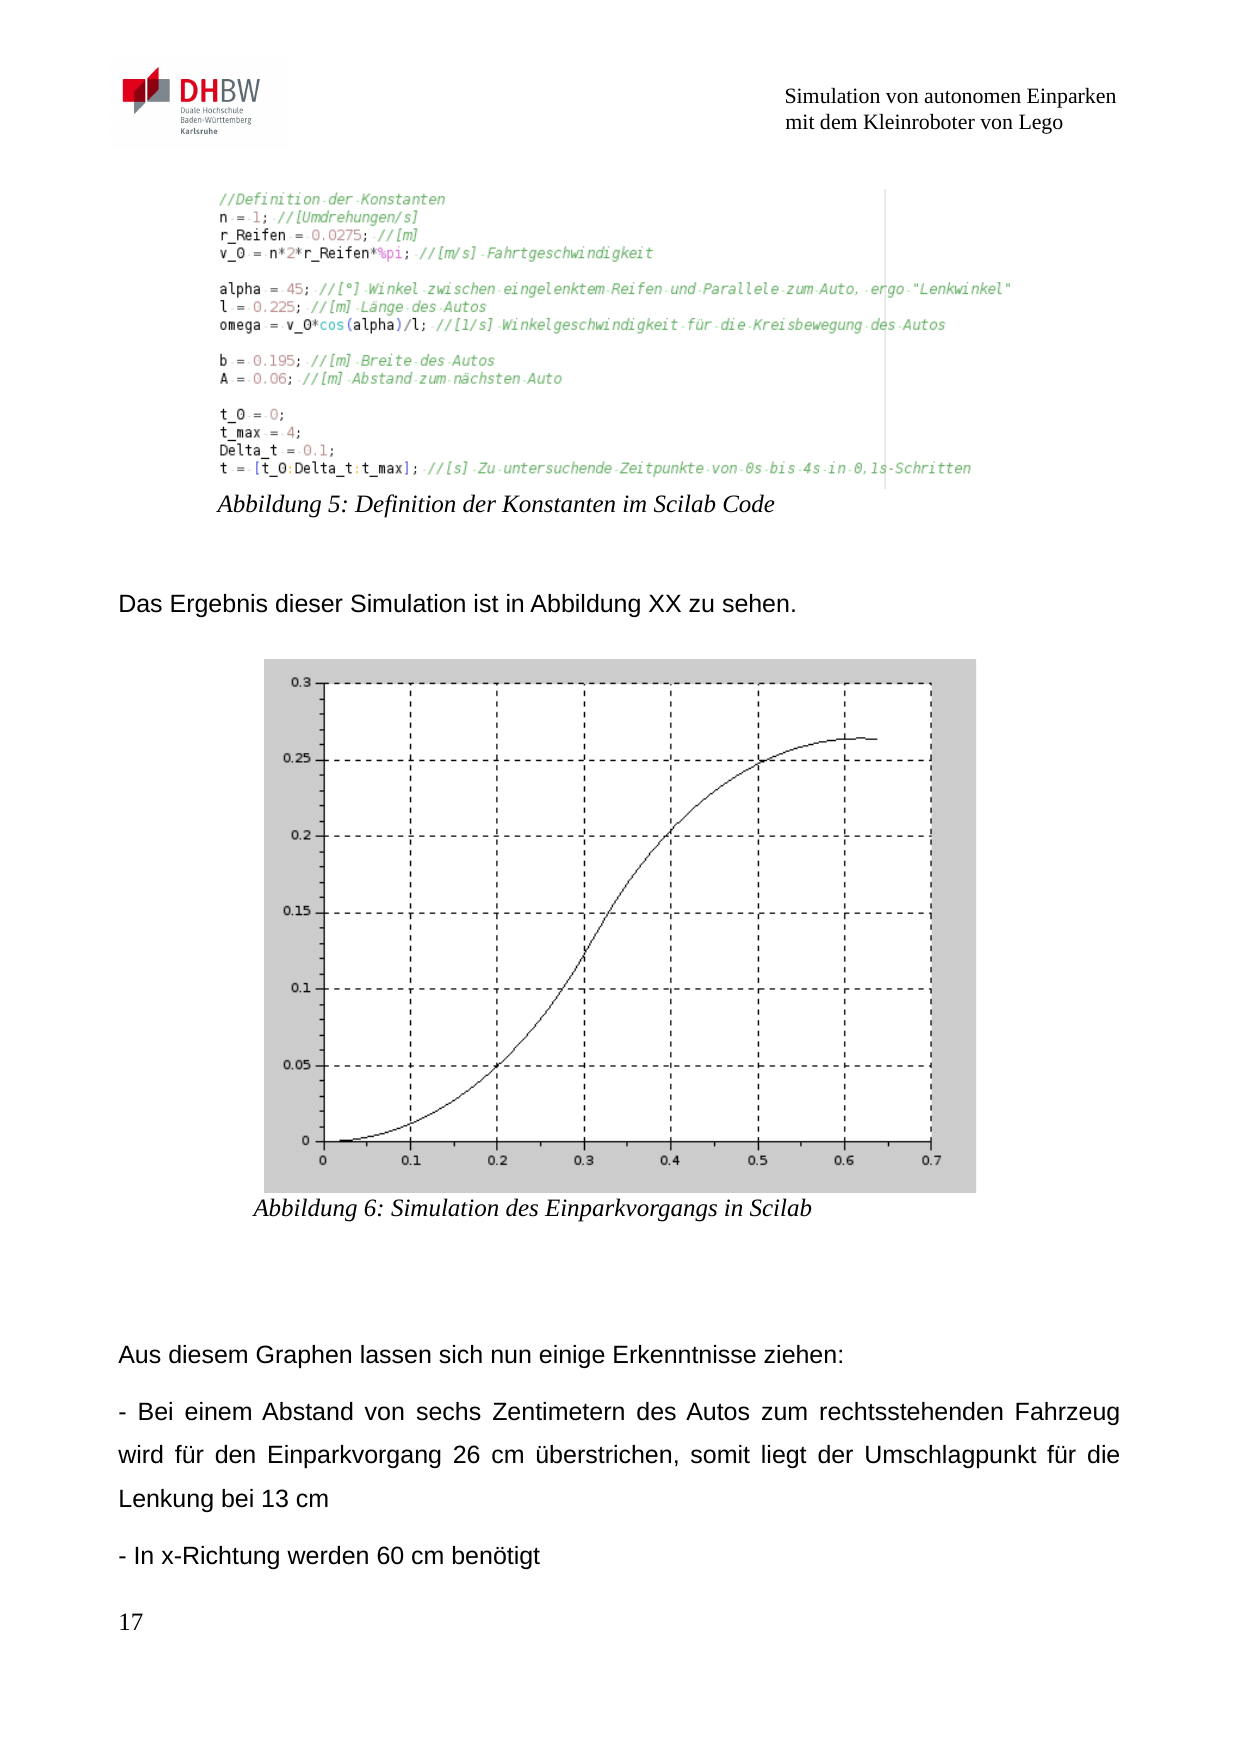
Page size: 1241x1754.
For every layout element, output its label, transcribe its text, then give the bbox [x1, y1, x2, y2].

text Das Ergebnis dieser Simulation ist in Abbildung XX zu sehen. [118, 589, 1122, 618]
text Aus diesem Graphen lassen sich nun einige Erkenntnisse ziehen: [118, 1340, 1122, 1368]
picture [264, 659, 977, 1193]
text - Bei einem Abstand von sechs Zentimetern des Autos zum rechtsstehenden Fahrzeug wird für den Einparkvorgang 26 cm überstrichen, somit liegt der Umschlagpunkt für die Lenkung bei 13 cm [118, 1397, 1122, 1512]
text Abbildung 6: Simulation des Einparkvorgangs in Scilab [253, 1193, 987, 1221]
text Abbildung 5: Definition der Konstanten im Scilab Code [217, 489, 1023, 517]
picture [217, 189, 1023, 489]
text - In x-Richtung werden 60 cm benötigt [118, 1541, 1122, 1570]
picture [108, 54, 291, 148]
